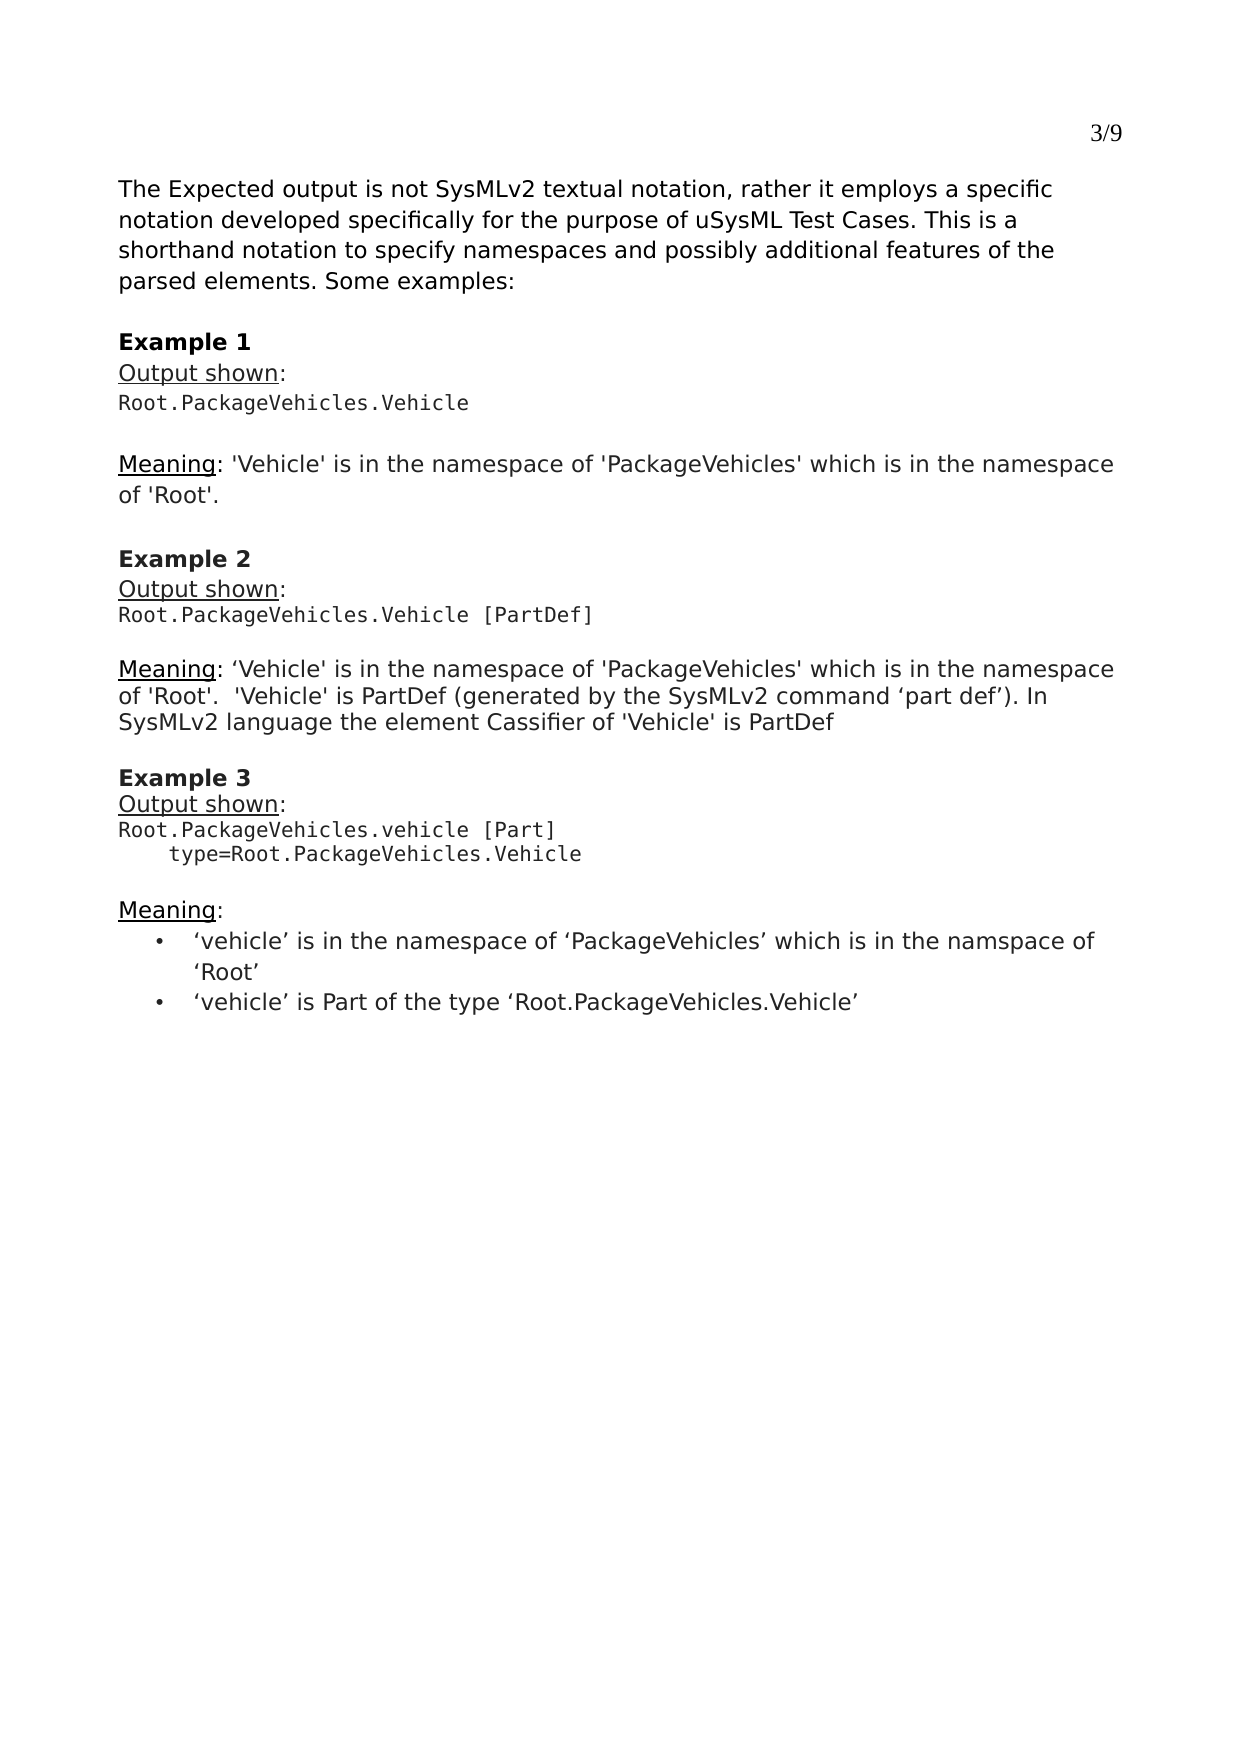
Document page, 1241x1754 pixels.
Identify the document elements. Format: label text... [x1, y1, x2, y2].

text Root.PackageVehicles.vehicle [Part] [118, 818, 1122, 842]
text Example 2 [118, 546, 1122, 572]
text Meaning: 'Vehicle' is in the namespace of 'PackageVehicles' which is in the namespace of 'Root'. [118, 452, 1122, 509]
text Root.PackageVehicles.Vehicle [118, 391, 1122, 415]
text Example 1 [118, 329, 1122, 356]
text Example 3 [118, 765, 1122, 792]
text Meaning: [118, 897, 1122, 924]
list ‘vehicle’ is in the namespace of ‘PackageVehicles’ which is in the namspace of ‘Root’ [156, 928, 1122, 985]
text type=Root.PackageVehicles.Vehicle [118, 842, 1122, 867]
text Output shown: [118, 360, 1122, 387]
text The Expected output is not SysMLv2 textual notation, rather it employs a specific notation developed specifically for the purpose of uSysML Test Cases. This is a shorthand notation to specify namespaces and possibly additional features of the parsed elements. Some examples: [118, 176, 1122, 295]
text Meaning: ‘Vehicle' is in the namespace of 'PackageVehicles' which is in the namespace of 'Root'. 'Vehicle' is PartDef (generated by the SysMLv2 command ‘part def’). In SysMLv2 language the element Cassifier of 'Vehicle' is PartDef [118, 656, 1122, 736]
text Output shown: [118, 576, 1122, 603]
text Root.PackageVehicles.Vehicle [PartDef] [118, 603, 1122, 627]
text Output shown: [118, 792, 1122, 818]
list ‘vehicle’ is Part of the type ‘Root.PackageVehicles.Vehicle’ [156, 989, 1122, 1016]
